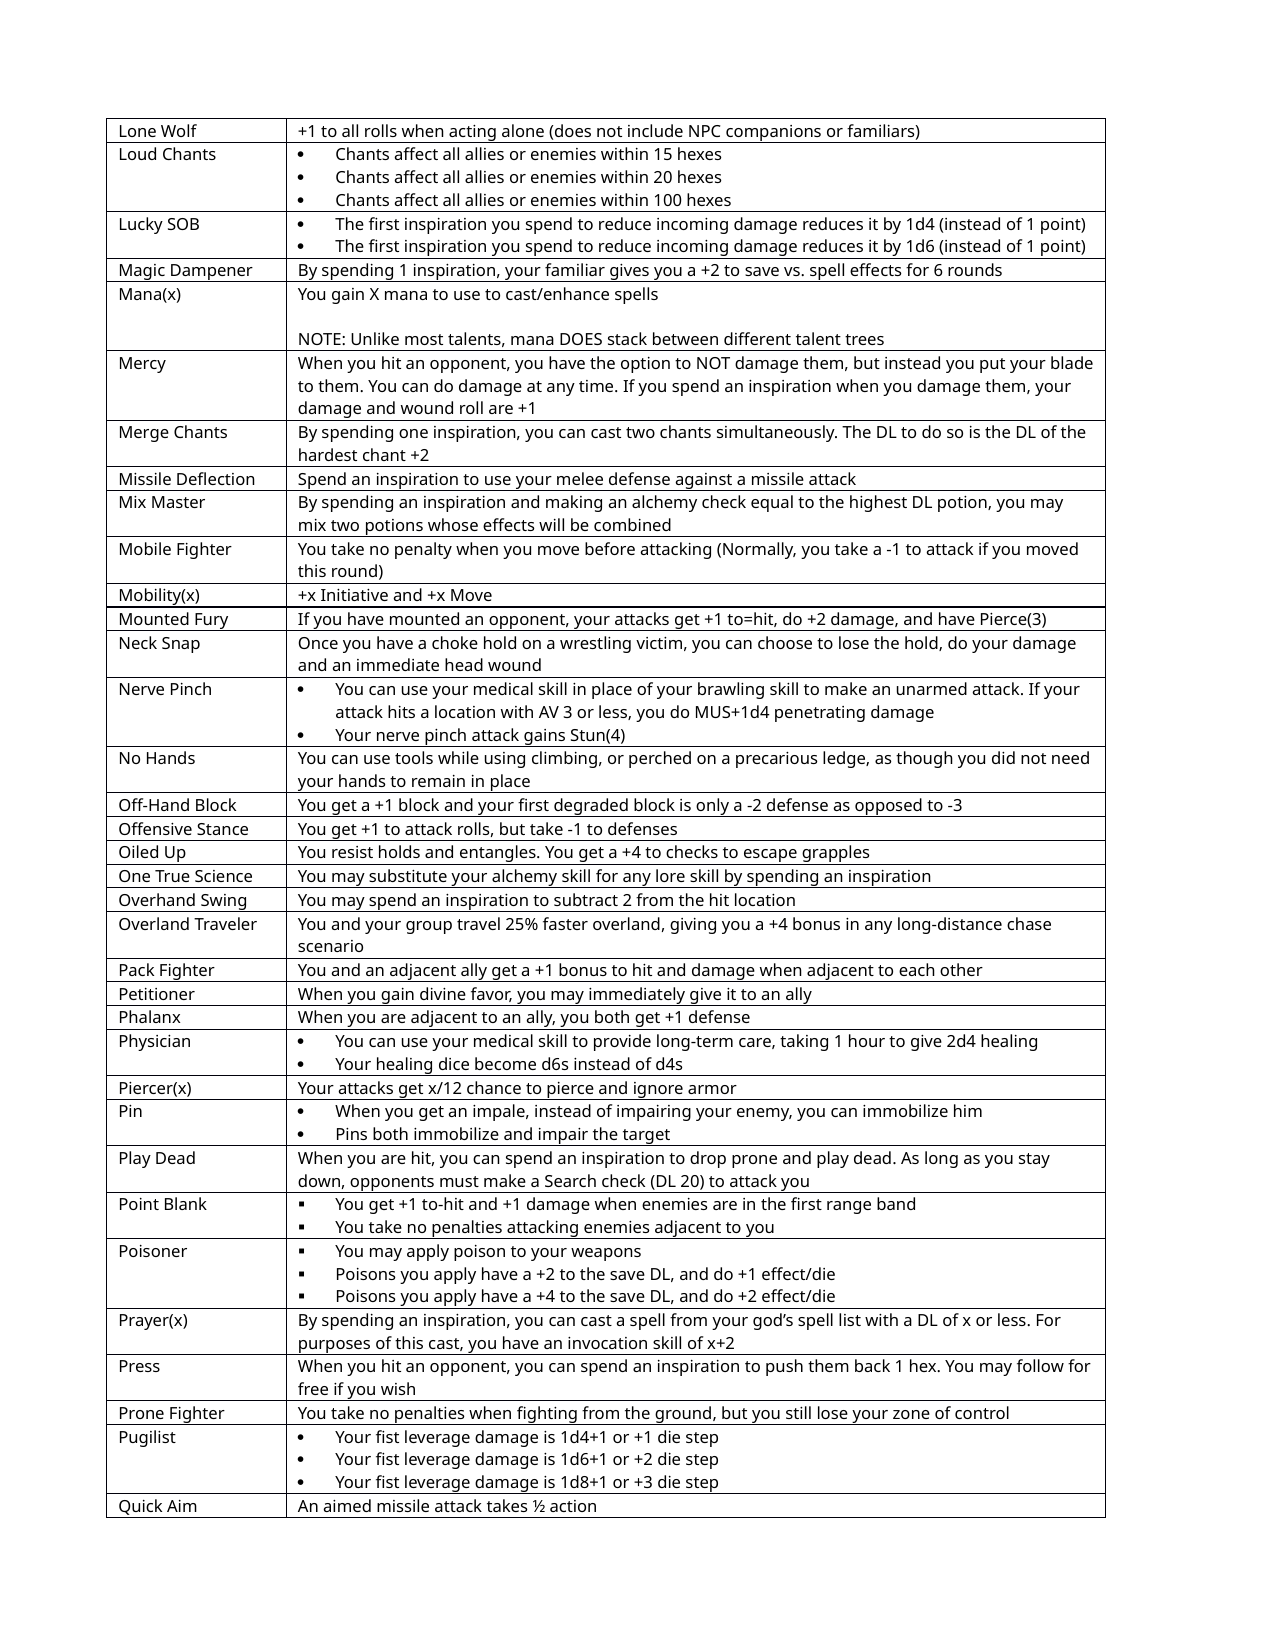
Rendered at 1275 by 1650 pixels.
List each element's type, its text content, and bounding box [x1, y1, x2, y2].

table_cell You and your group travel 25% faster overland, giving you a +4 bonus in any long-distance chase scenario [287, 912, 1105, 957]
table_cell You get +1 to-hit and +1 damage when enemies are in the first range band You take no penalties attacking enemies adjacent to you [287, 1193, 1105, 1238]
table_cell +x Initiative and +x Move [287, 584, 1105, 606]
table_cell You may substitute your alchemy skill for any lore skill by spending an inspiration [287, 865, 1105, 887]
table_cell Pugilist [107, 1425, 286, 1493]
table_cell You can use tools while using climbing, or perched on a precarious ledge, as though you did not need your hands to remain in place [287, 747, 1105, 792]
table_cell Spend an inspiration to use your melee defense against a missile attack [287, 467, 1105, 490]
table_cell Press [107, 1355, 286, 1400]
table_cell When you are hit, you can spend an inspiration to drop prone and play dead. As long as you stay down, opponents must make a Search check (DL 20) to attack you [287, 1146, 1105, 1192]
table_cell Mounted Fury [107, 608, 286, 630]
table_cell The first inspiration you spend to reduce incoming damage reduces it by 1d4 (instead of 1 point) The first inspiration you spend to reduce incoming damage reduces it by 1d6 (instead of 1 point) [287, 212, 1105, 257]
table_cell You take no penalties when fighting from the ground, but you still lose your zone of control [287, 1401, 1105, 1424]
table_cell An aimed missile attack takes ½ action [287, 1494, 1105, 1517]
table_cell You gain X mana to use to cast/enhance spells NOTE: Unlike most talents, mana DOES stack between different talent trees [287, 282, 1105, 350]
table_cell Nerve Pinch [107, 678, 286, 746]
table_cell Pack Fighter [107, 959, 286, 981]
table_cell Point Blank [107, 1193, 286, 1238]
table_cell You get +1 to attack rolls, but take -1 to defenses [287, 817, 1105, 840]
table_cell When you get an impale, instead of impairing your enemy, you can immobilize him Pins both immobilize and impair the target [287, 1100, 1105, 1145]
table_cell Pin [107, 1100, 286, 1145]
table_cell Chants affect all allies or enemies within 15 hexes Chants affect all allies or enemies within 20 hexes Chants affect all allies or enemies within 100 hexes [287, 143, 1105, 211]
table_cell Your attacks get x/12 chance to pierce and ignore armor [287, 1076, 1105, 1099]
table_cell By spending one inspiration, you can cast two chants simultaneously. The DL to do so is the DL of the hardest chant +2 [287, 421, 1105, 466]
table_cell Loud Chants [107, 143, 286, 211]
table_cell Mobile Fighter [107, 537, 286, 583]
table_cell Mix Master [107, 491, 286, 536]
table_cell One True Science [107, 865, 286, 887]
table_cell Mercy [107, 351, 286, 419]
table_cell Once you have a choke hold on a wrestling victim, you can choose to lose the hold, do your damage and an immediate head wound [287, 631, 1105, 677]
table_cell You may apply poison to your weapons Poisons you apply have a +2 to the save DL, and do +1 effect/die Poisons you apply have a +4 to the save DL, and do +2 effect/die [287, 1239, 1105, 1307]
table_cell By spending 1 inspiration, your familiar gives you a +2 to save vs. spell effects for 6 rounds [287, 259, 1105, 281]
table_cell Petitioner [107, 982, 286, 1005]
table_cell +1 to all rolls when acting alone (does not include NPC companions or familiars) [287, 119, 1105, 142]
table_cell Phalanx [107, 1006, 286, 1029]
table_cell If you have mounted an opponent, your attacks get +1 to=hit, do +2 damage, and have Pierce(3) [287, 608, 1105, 630]
table_cell Your fist leverage damage is 1d4+1 or +1 die step Your fist leverage damage is 1d6+1 or +2 die step Your fist leverage damage is 1d8+1 or +3 die step [287, 1425, 1105, 1493]
table_cell Poisoner [107, 1239, 286, 1307]
table_cell Merge Chants [107, 421, 286, 466]
table_cell When you hit an opponent, you can spend an inspiration to push them back 1 hex. You may follow for free if you wish [287, 1355, 1105, 1400]
table_cell Offensive Stance [107, 817, 286, 840]
table_cell Piercer(x) [107, 1076, 286, 1099]
table_cell You may spend an inspiration to subtract 2 from the hit location [287, 888, 1105, 911]
table_cell Neck Snap [107, 631, 286, 677]
table_cell By spending an inspiration and making an alchemy check equal to the highest DL potion, you may mix two potions whose effects will be combined [287, 491, 1105, 536]
table_cell Quick Aim [107, 1494, 286, 1517]
table_cell By spending an inspiration, you can cast a spell from your god’s spell list with a DL of x or less. For purposes of this cast, you have an invocation skill of x+2 [287, 1309, 1105, 1354]
table_cell When you gain divine favor, you may immediately give it to an ally [287, 982, 1105, 1005]
table_cell Off-Hand Block [107, 793, 286, 816]
table_cell Physician [107, 1030, 286, 1075]
table_cell Lone Wolf [107, 119, 286, 142]
table_cell You take no penalty when you move before attacking (Normally, you take a -1 to attack if you moved this round) [287, 537, 1105, 583]
table_cell No Hands [107, 747, 286, 792]
table_cell You get a +1 block and your first degraded block is only a -2 defense as opposed to -3 [287, 793, 1105, 816]
table_cell You and an adjacent ally get a +1 bonus to hit and damage when adjacent to each other [287, 959, 1105, 981]
table_cell Missile Deflection [107, 467, 286, 490]
table_cell Lucky SOB [107, 212, 286, 257]
table_cell Prone Fighter [107, 1401, 286, 1424]
table_cell Oiled Up [107, 841, 286, 863]
table_cell Play Dead [107, 1146, 286, 1192]
table_cell When you hit an opponent, you have the option to NOT damage them, but instead you put your blade to them. You can do damage at any time. If you spend an inspiration when you damage them, your damage and wound roll are +1 [287, 351, 1105, 419]
table_cell Magic Dampener [107, 259, 286, 281]
table_cell When you are adjacent to an ally, you both get +1 defense [287, 1006, 1105, 1029]
table_cell Mobility(x) [107, 584, 286, 606]
table_cell Overland Traveler [107, 912, 286, 957]
table_cell You can use your medical skill in place of your brawling skill to make an unarmed attack. If your attack hits a location with AV 3 or less, you do MUS+1d4 penetrating damage Your nerve pinch attack gains Stun(4) [287, 678, 1105, 746]
table_cell You can use your medical skill to provide long-term care, taking 1 hour to give 2d4 healing Your healing dice become d6s instead of d4s [287, 1030, 1105, 1075]
table_cell Prayer(x) [107, 1309, 286, 1354]
table_cell You resist holds and entangles. You get a +4 to checks to escape grapples [287, 841, 1105, 863]
table_cell Overhand Swing [107, 888, 286, 911]
table_cell Mana(x) [107, 282, 286, 350]
